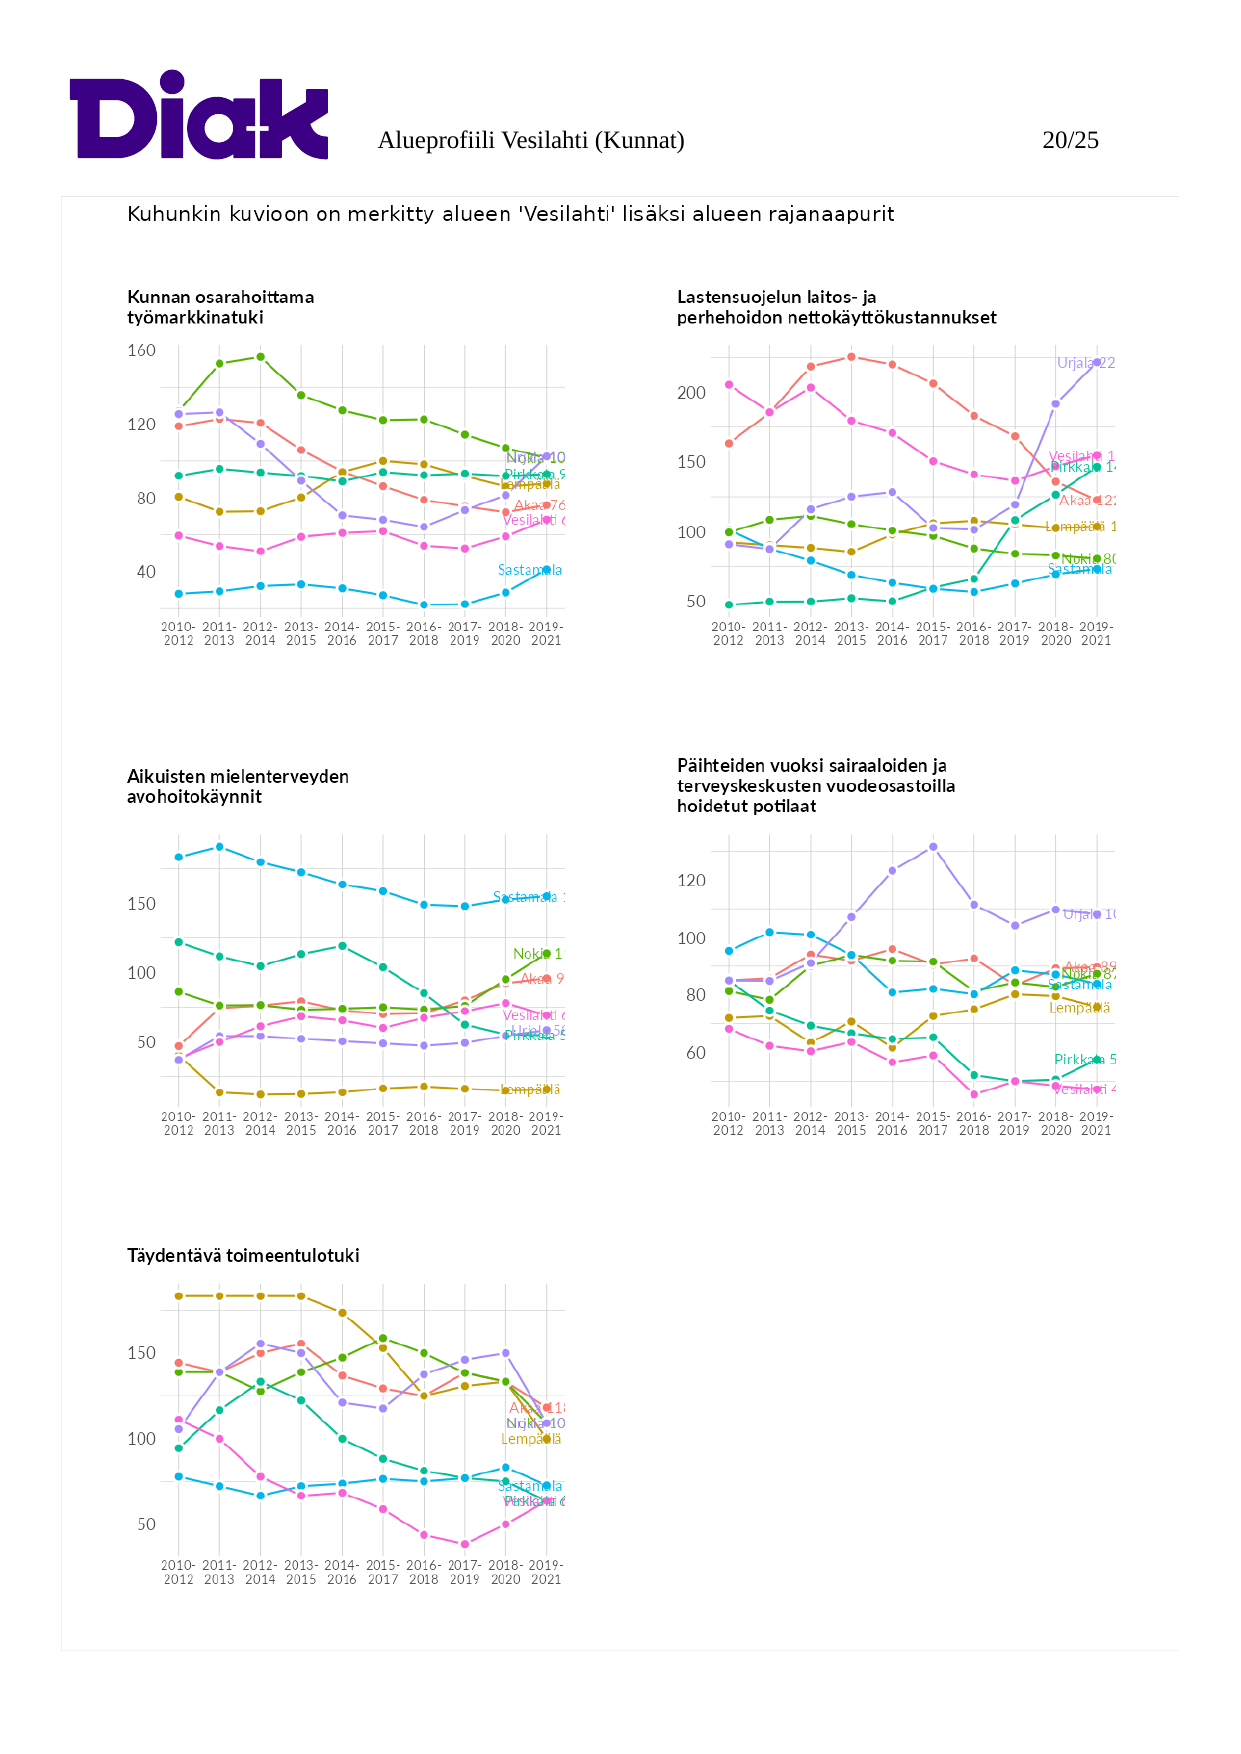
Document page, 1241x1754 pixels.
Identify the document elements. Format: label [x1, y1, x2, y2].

picture [61, 196, 1179, 1651]
